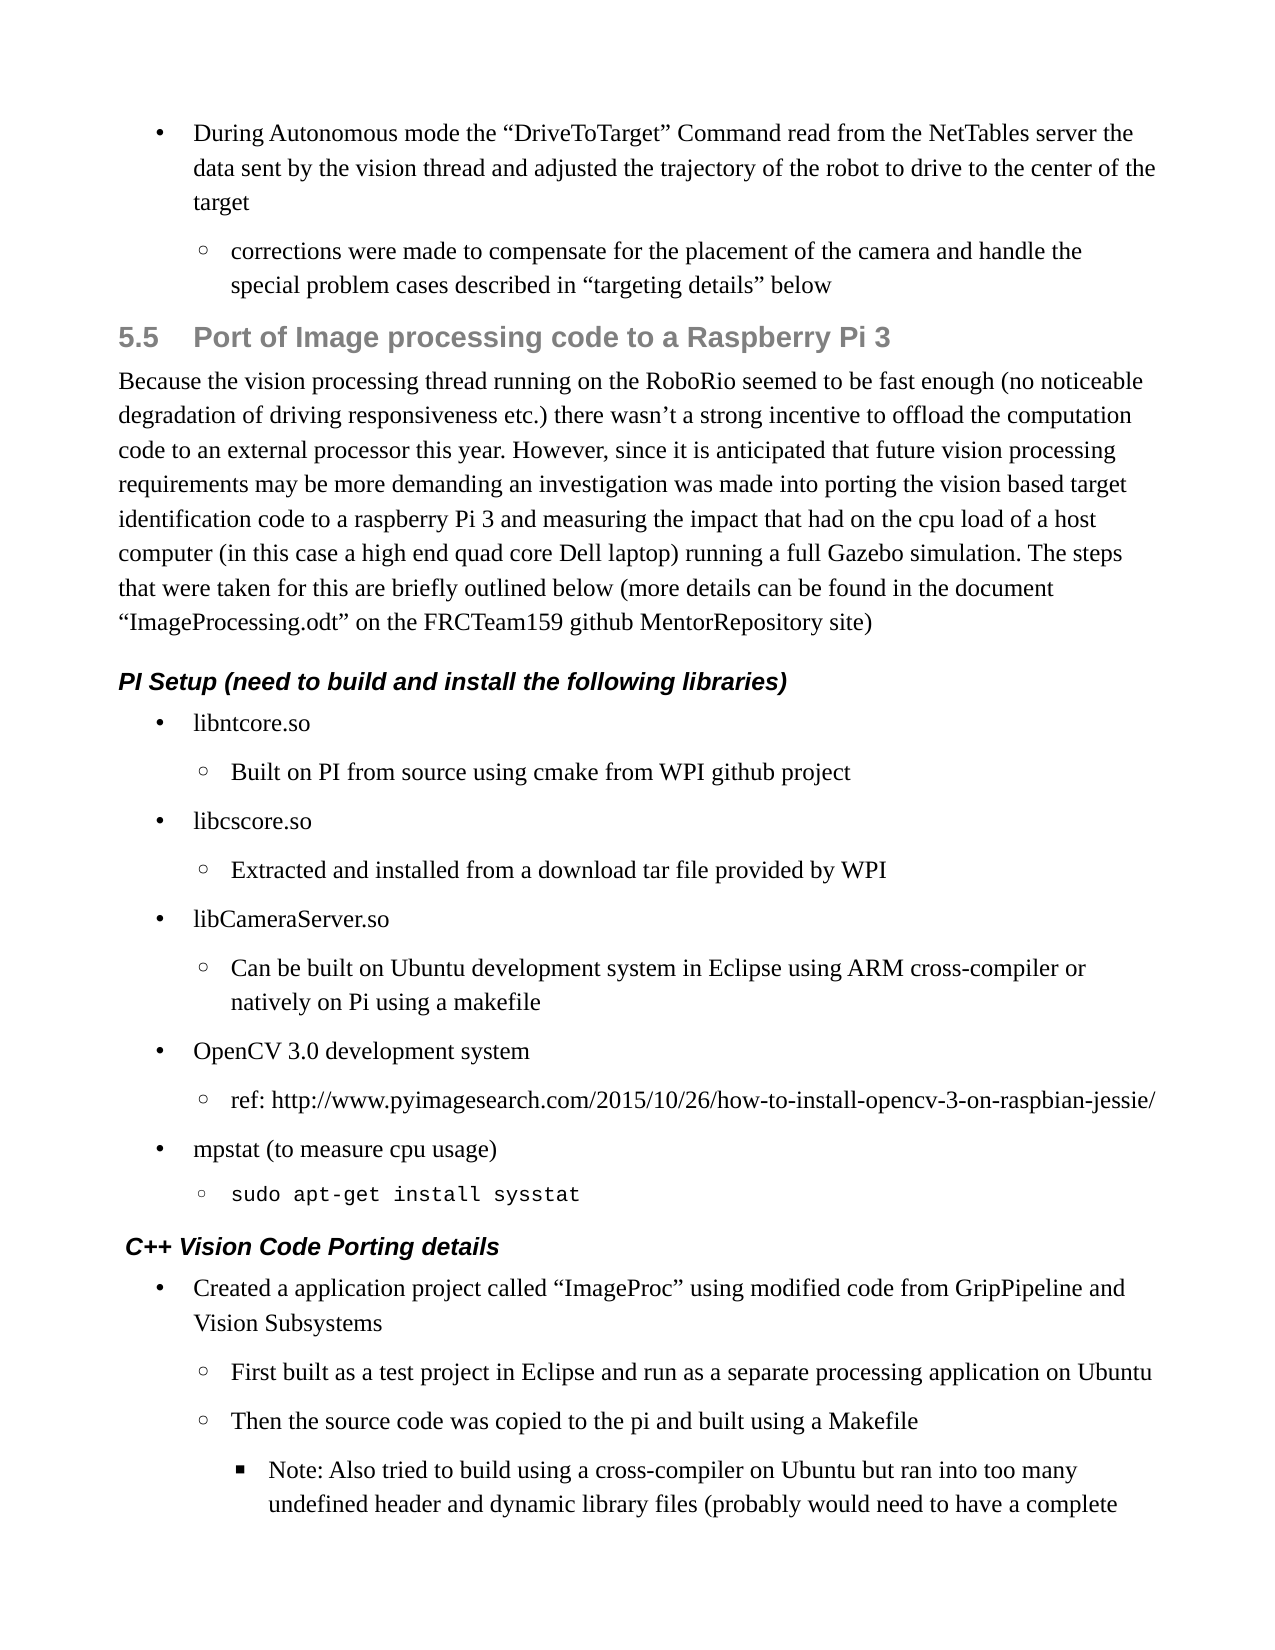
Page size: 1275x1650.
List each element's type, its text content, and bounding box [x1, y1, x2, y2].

subtitle C++ Vision Code Porting details [118, 1232, 1157, 1261]
list Can be built on Ubuntu development system in Eclipse using ARM cross-compiler or natively on Pi using a makefile [193, 953, 1157, 1016]
list corrections were made to compensate for the placement of the camera and handle the special problem cases described in “targeting details” below [193, 236, 1157, 299]
list Built on PI from source using cmake from WPI github project [193, 757, 1157, 785]
list ref: http://www.pyimagesearch.com/2015/10/26/how-to-install-opencv-3-on-raspbian-jessie/ [193, 1086, 1157, 1114]
list sudo apt-get install sysstat [193, 1184, 1157, 1207]
list Extracted and installed from a download tar file provided by WPI [193, 855, 1157, 883]
list libntcore.so [156, 708, 1157, 736]
list Note: Also tried to build using a cross-compiler on Ubuntu but ran into too many undefined header and dynamic library files (probably would need to have a complete [231, 1455, 1157, 1518]
list libCameraServer.so [156, 904, 1157, 933]
list mpstat (to measure cpu usage) [156, 1134, 1157, 1163]
list Then the source code was copied to the pi and built using a Makefile [193, 1406, 1157, 1435]
list libcscore.so [156, 806, 1157, 834]
list First built as a test project in Eclipse and run as a separate processing application on Ubuntu [193, 1357, 1157, 1386]
list During Autonomous mode the “DriveToTarget” Command read from the NetTables server the data sent by the vision thread and adjusted the trajectory of the robot to drive to the center of the target [156, 118, 1157, 216]
text Because the vision processing thread running on the RoboRio seemed to be fast enough (no noticeable degradation of driving responsiveness etc.) there wasn’t a strong incentive to offload the computation code to an external processor this year. However, since it is anticipated that future vision processing requirements may be more demanding an investigation was made into porting the vision based target identification code to a raspberry Pi 3 and measuring the impact that had on the cpu load of a host computer (in this case a high end quad core Dell laptop) running a full Gazebo simulation. The steps that were taken for this are briefly outlined below (more details can be found in the document “ImageProcessing.odt” on the FRCTeam159 github MentorRepository site) [118, 366, 1157, 636]
subtitle PI Setup (need to build and install the following libraries) [118, 667, 1157, 695]
subtitle Port of Image processing code to a Raspberry Pi 3 [118, 320, 1157, 353]
list Created a application project called “ImageProc” using modified code from GripPipeline and Vision Subsystems [156, 1273, 1157, 1337]
list OpenCV 3.0 development system [156, 1036, 1157, 1065]
